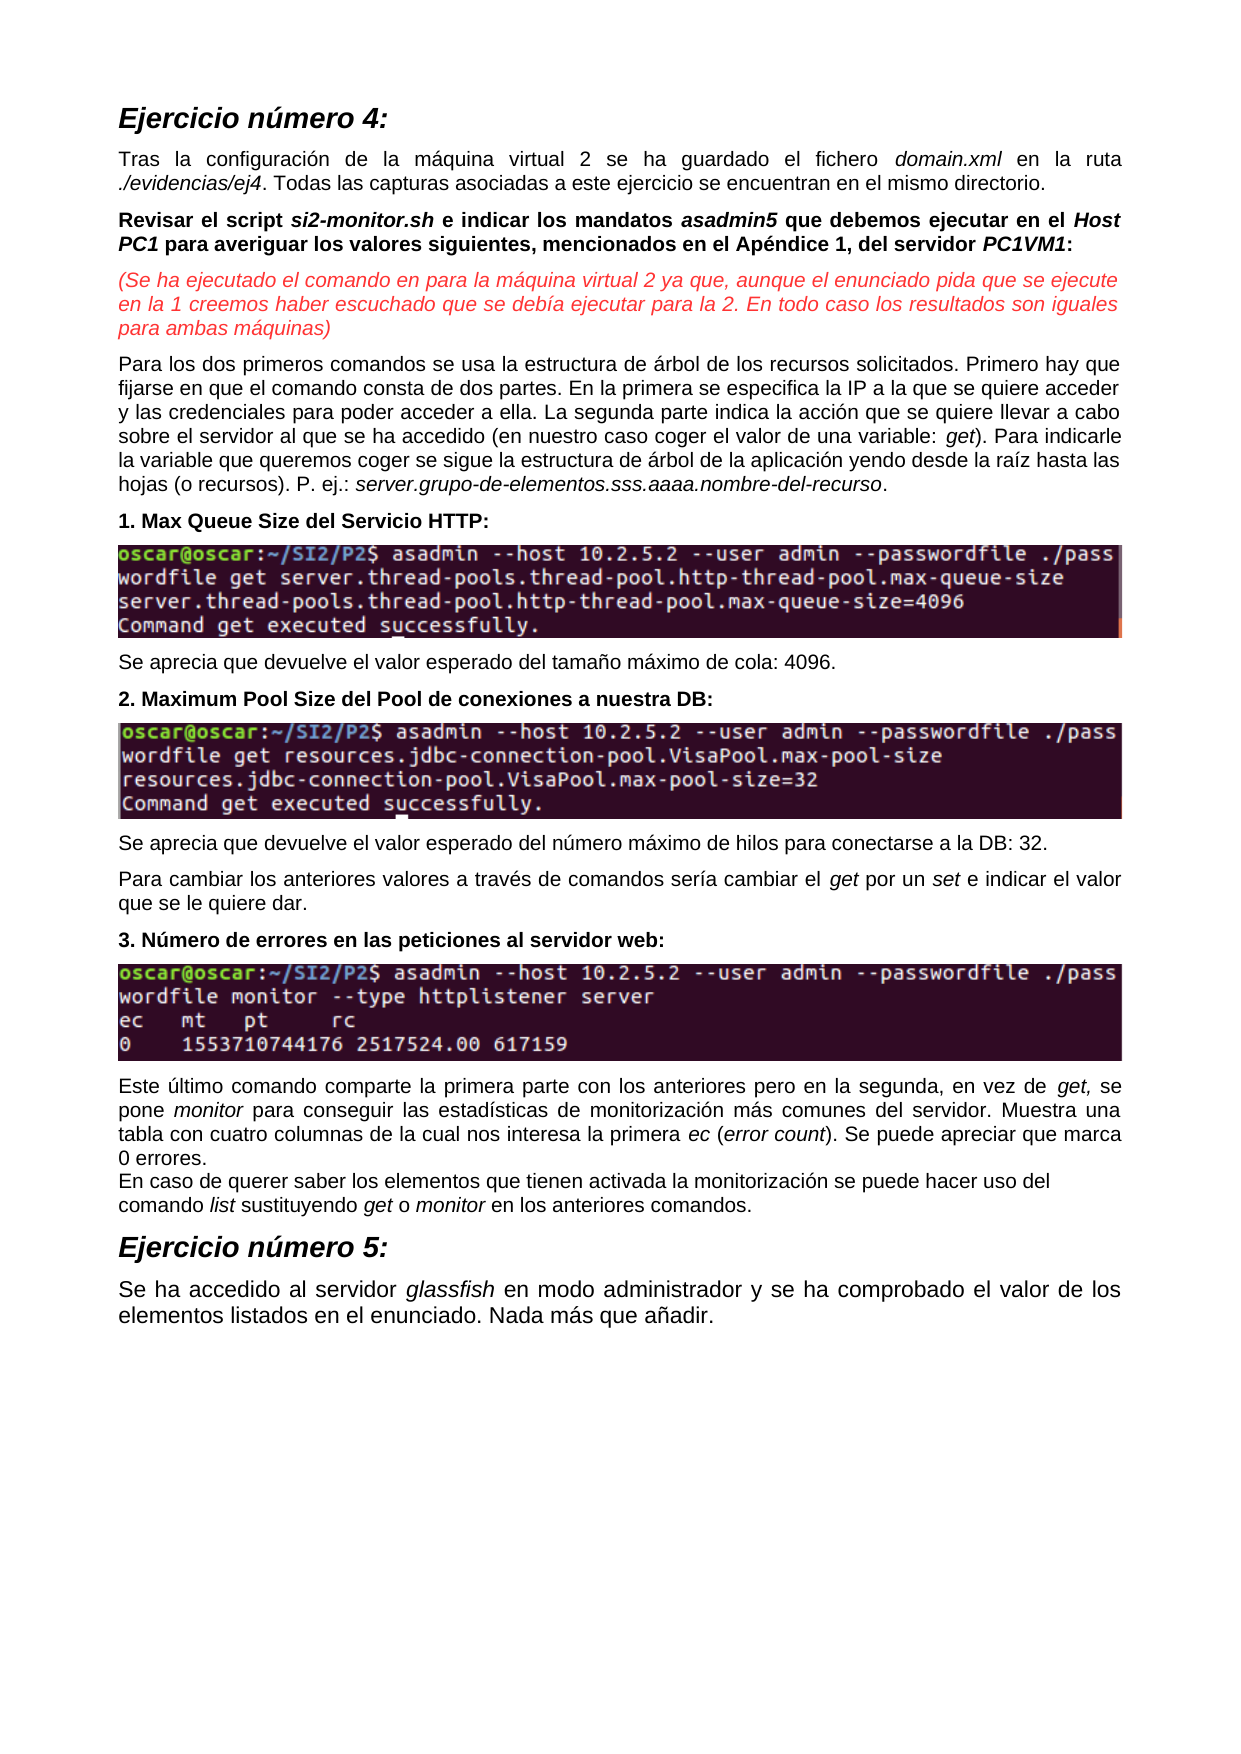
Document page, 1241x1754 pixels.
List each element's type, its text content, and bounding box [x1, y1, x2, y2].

subtitle Revisar el script si2-monitor.sh e indicar los mandatos asadmin5 que debemos ejecutar en el Host PC1 para averiguar los valores siguientes, mencionados en el Apéndice 1, del servidor PC1VM1: [118, 207, 1122, 255]
subtitle Ejercicio número 4: [118, 101, 1122, 134]
picture [118, 964, 1123, 1061]
subtitle (Se ha ejecutado el comando en para la máquina virtual 2 ya que, aunque el enunciado pida que se ejecute en la 1 creemos haber escuchado que se debía ejecutar para la 2. En todo caso los resultados son iguales para ambas máquinas) [118, 268, 1122, 340]
text En caso de querer saber los elementos que tienen activada la monitorización se puede hacer uso del comando list sustituyendo get o monitor en los anteriores comandos. [118, 1169, 1122, 1217]
subtitle Se aprecia que devuelve el valor esperado del número máximo de hilos para conectarse a la DB: 32. [118, 831, 1122, 855]
subtitle 1. Max Queue Size del Servicio HTTP: [118, 508, 1122, 532]
subtitle Se aprecia que devuelve el valor esperado del tamaño máximo de cola: 4096. [118, 650, 1122, 674]
subtitle Se ha accedido al servidor glassfish en modo administrador y se ha comprobado el valor de los elementos listados en el enunciado. Nada más que añadir. [118, 1276, 1122, 1328]
subtitle 2. Maximum Pool Size del Pool de conexiones a nuestra DB: [118, 687, 1122, 711]
subtitle Tras la configuración de la máquina virtual 2 se ha guardado el fichero domain.xml en la ruta ./evidencias/ej4. Todas las capturas asociadas a este ejercicio se encuentran en el mismo directorio. [118, 147, 1122, 195]
picture [118, 545, 1123, 638]
picture [118, 723, 1123, 819]
subtitle Para cambiar los anteriores valores a través de comandos sería cambiar el get por un set e indicar el valor que se le quiere dar. [118, 867, 1122, 915]
subtitle 3. Número de errores en las peticiones al servidor web: [118, 928, 1122, 952]
subtitle Este último comando comparte la primera parte con los anteriores pero en la segunda, en vez de get, se pone monitor para conseguir las estadísticas de monitorización más comunes del servidor. Muestra una tabla con cuatro columnas de la cual nos interesa la primera ec (error count). Se puede apreciar que marca 0 errores. [118, 1073, 1122, 1169]
subtitle Ejercicio número 5: [118, 1230, 1122, 1263]
subtitle Para los dos primeros comandos se usa la estructura de árbol de los recursos solicitados. Primero hay que fijarse en que el comando consta de dos partes. En la primera se especifica la IP a la que se quiere acceder y las credenciales para poder acceder a ella. La segunda parte indica la acción que se quiere llevar a cabo sobre el servidor al que se ha accedido (en nuestro caso coger el valor de una variable: get). Para indicarle la variable que queremos coger se sigue la estructura de árbol de la aplicación yendo desde la raíz hasta las hojas (o recursos). P. ej.: server.grupo-de-elementos.sss.aaaa.nombre-del-recurso. [118, 352, 1122, 496]
